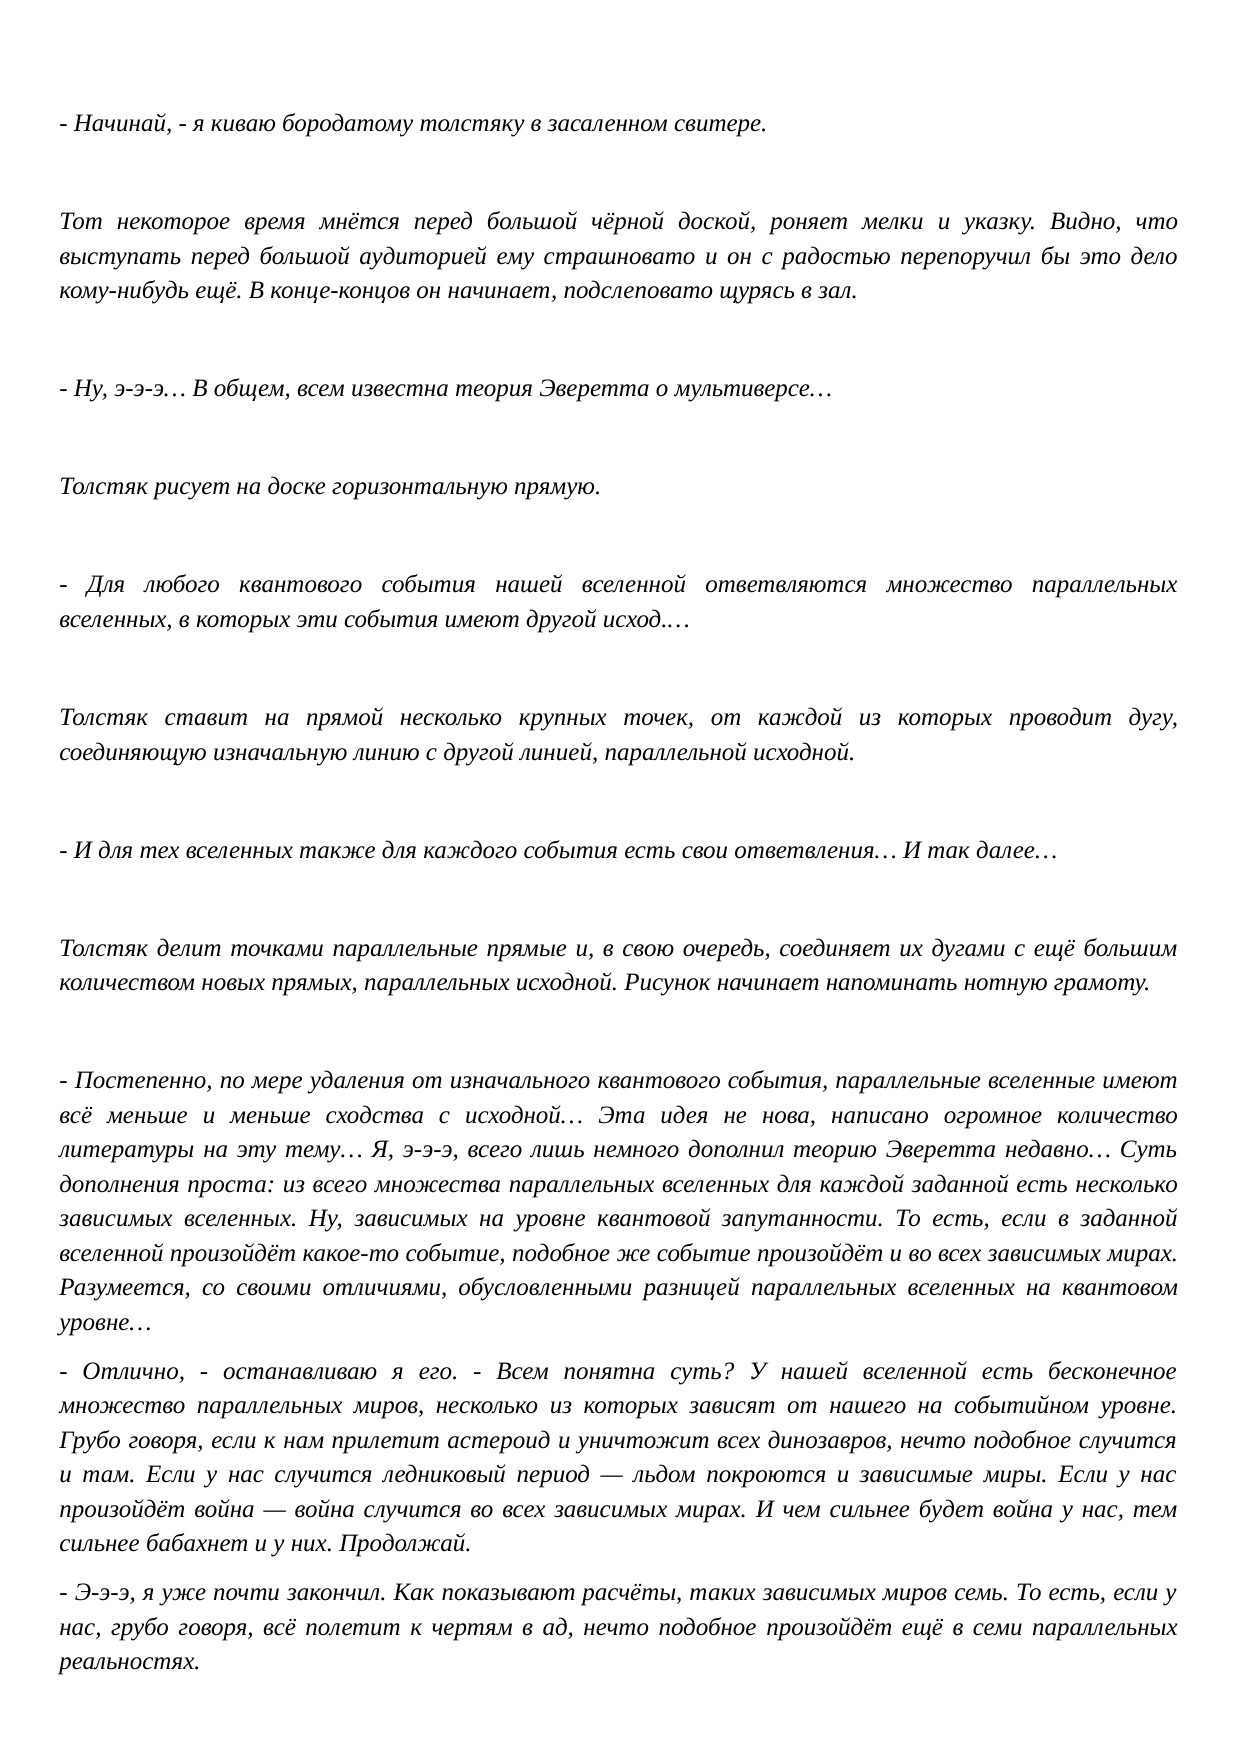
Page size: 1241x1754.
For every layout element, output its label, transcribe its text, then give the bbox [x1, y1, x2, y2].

text - Отлично, - останавливаю я его. - Всем понятна суть? У нашей вселенной есть бесконечное множество параллельных миров, несколько из которых зависят от нашего на событийном уровне. Грубо говоря, если к нам прилетит астероид и уничтожит всех динозавров, нечто подобное случится и там. Если у нас случится ледниковый период — льдом покроются и зависимые миры. Если у нас произойдёт война — война случится во всех зависимых мирах. И чем сильнее будет война у нас, тем сильнее бабахнет и у них. Продолжай. [59, 1356, 1181, 1557]
text Толстяк рисует на доске горизонтальную прямую. [59, 471, 1181, 500]
text - Начинай, - я киваю бородатому толстяку в засаленном свитере. [59, 108, 1181, 137]
text Тот некоторое время мнётся перед большой чёрной доской, роняет мелки и указку. Видно, что выступать перед большой аудиторией ему страшновато и он с радостью перепоручил бы это дело кому-нибудь ещё. В конце-концов он начинает, подслеповато щурясь в зал. [59, 206, 1181, 304]
text - И для тех вселенных также для каждого события есть свои ответвления… И так далее… [59, 835, 1181, 863]
text - Ну, э-э-э… В общем, всем известна теория Эверетта о мультиверсе… [59, 373, 1181, 402]
text - Э-э-э, я уже почти закончил. Как показывают расчёты, таких зависимых миров семь. То есть, если у нас, грубо говоря, всё полетит к чертям в ад, нечто подобное произойдёт ещё в семи параллельных реальностях. [59, 1577, 1181, 1675]
text - Постепенно, по мере удаления от изначального квантового события, параллельные вселенные имеют всё меньше и меньше сходства с исходной… Эта идея не нова, написано огромное количество литературы на эту тему… Я, э-э-э, всего лишь немного дополнил теорию Эверетта недавно… Суть дополнения проста: из всего множества параллельных вселенных для каждой заданной есть несколько зависимых вселенных. Ну, зависимых на уровне квантовой запутанности. То есть, если в заданной вселенной произойдёт какое-то событие, подобное же событие произойдёт и во всех зависимых мирах. Разумеется, со своими отличиями, обусловленными разницей параллельных вселенных на квантовом уровне… [59, 1066, 1181, 1336]
text Толстяк ставит на прямой несколько крупных точек, от каждой из которых проводит дугу, соединяющую изначальную линию с другой линией, параллельной исходной. [59, 702, 1181, 765]
text Толстяк делит точками параллельные прямые и, в свою очередь, соединяет их дугами с ещё большим количеством новых прямых, параллельных исходной. Рисунок начинает напоминать нотную грамоту. [59, 933, 1181, 996]
text - Для любого квантового события нашей вселенной ответвляются множество параллельных вселенных, в которых эти события имеют другой исход.… [59, 569, 1181, 633]
